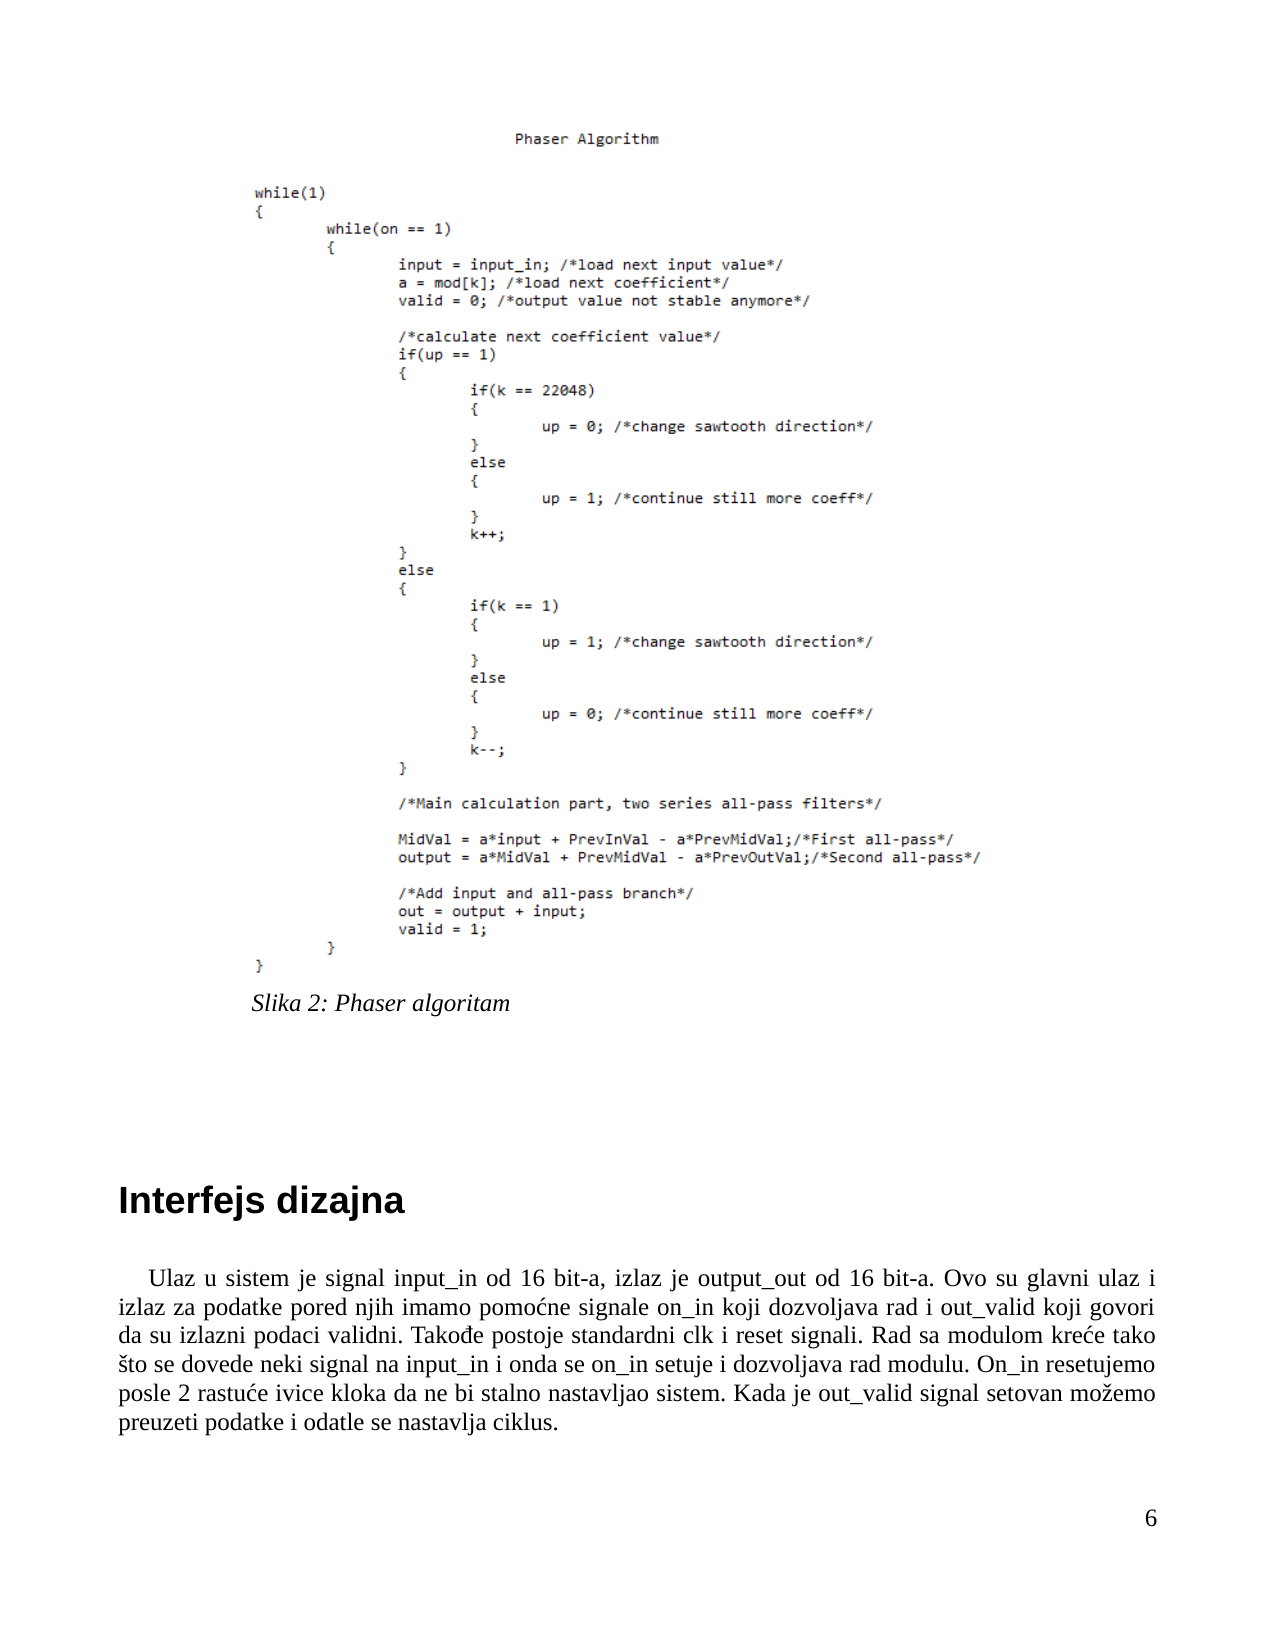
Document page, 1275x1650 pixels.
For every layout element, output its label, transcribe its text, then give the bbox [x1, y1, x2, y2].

text Slika 2: Phaser algoritam [251, 983, 1024, 1017]
picture [251, 130, 1024, 983]
text Ulaz u sistem je signal input_in od 16 bit-a, izlaz je output_out od 16 bit-a. Ovo su glavni ulaz i izlaz za podatke pored njih imamo pomoćne signale on_in koji dozvoljava rad i out_valid koji govori da su izlazni podaci validni. Takođe postoje standardni clk i reset signali. Rad sa modulom kreće tako što se dovede neki signal na input_in i onda se on_in setuje i dozvoljava rad modulu. On_in resetujemo posle 2 rastuće ivice kloka da ne bi stalno nastavljao sistem. Kada je out_valid signal setovan možemo preuzeti podatke i odatle se nastavlja ciklus. [118, 1263, 1157, 1436]
subtitle Interfejs dizajna [118, 1178, 1157, 1222]
